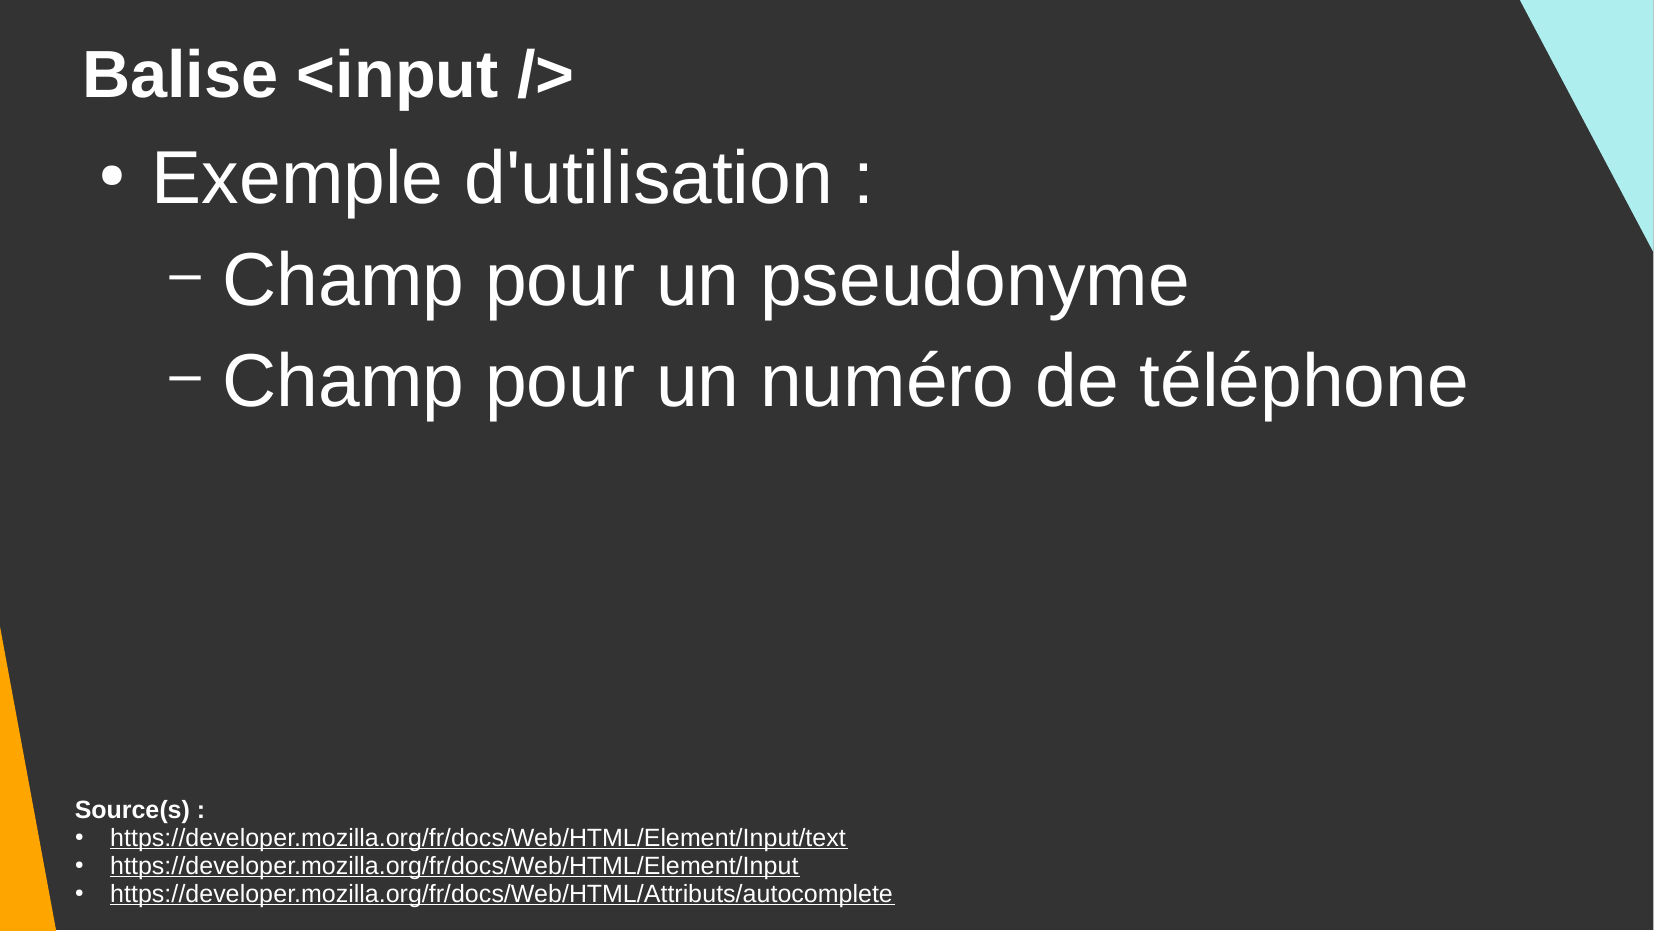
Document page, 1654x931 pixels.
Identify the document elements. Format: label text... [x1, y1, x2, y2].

list Exemple d'utilisation : Champ pour un pseudonyme Champ pour un numéro de téléphone [80, 135, 1605, 753]
title Balise <input /> [82, 37, 1571, 114]
text_box [1519, 0, 1654, 254]
text_box [0, 626, 57, 931]
text_box Source(s) : https://developer.mozilla.org/fr/docs/Web/HTML/Element/Input/text https://developer.mozilla.org/fr/docs/Web/HTML/Element/Input https://developer.mozilla.org/fr/docs/Web/HTML/Attributs/autocomplete [60, 788, 1546, 931]
